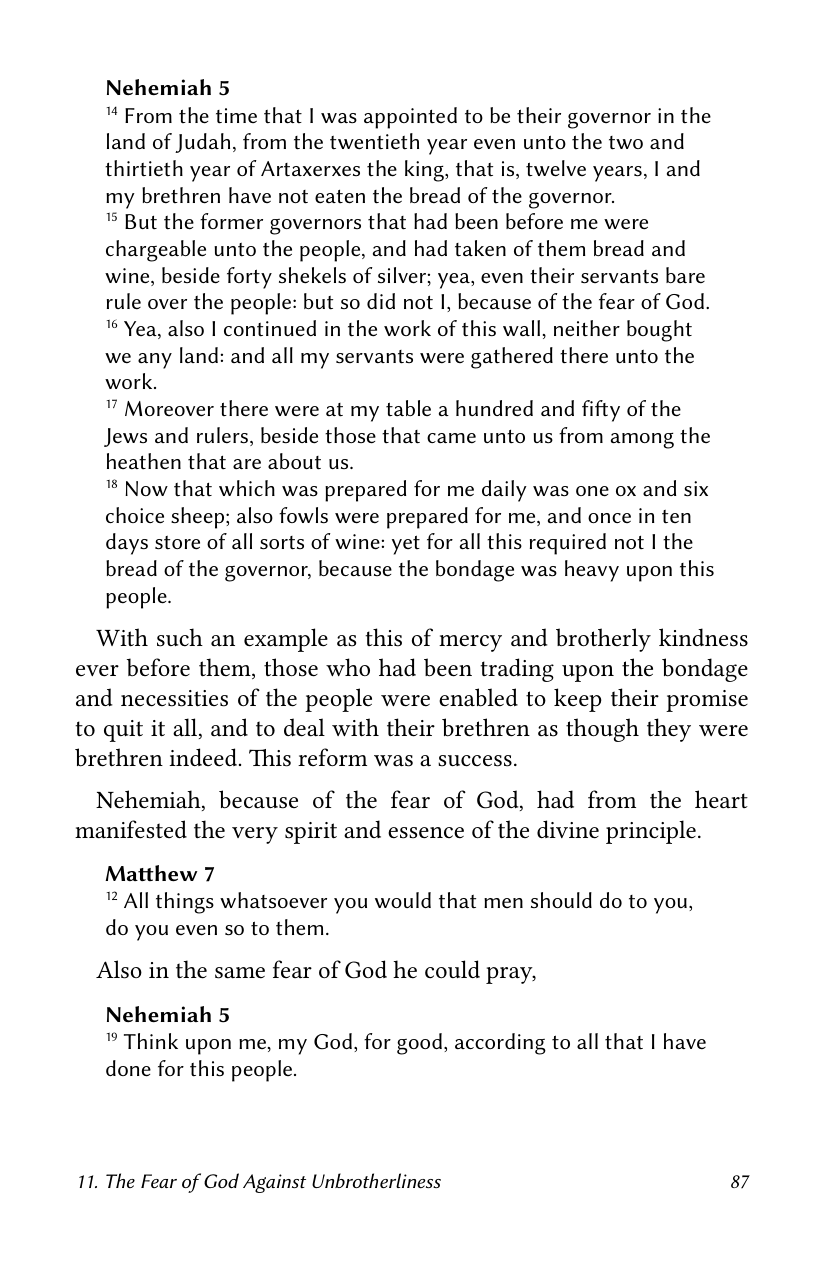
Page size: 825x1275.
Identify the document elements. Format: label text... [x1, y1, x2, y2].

text 12 All things whatsoever you would that men should do to you, do you even so to them. [105, 888, 720, 941]
text 19 Think upon me, my God, for good, according to all that I have done for this people. [105, 1029, 720, 1082]
text With such an example as this of mercy and brotherly kindness ever before them, those who had been trading upon the bondage and necessities of the people were enabled to keep their promise to quit it all, and to deal with their brethren as though they were brethren indeed. This reform was a success. [75, 624, 750, 772]
text 14 From the time that I was appointed to be their governor in the land of Judah, from the twentieth year even unto the two and thirtieth year of Artaxerxes the king, that is, twelve years, I and my brethren have not eaten the bread of the governor. [105, 103, 720, 209]
text Nehemiah, because of the fear of God, had from the heart manifested the very spirit and essence of the divine principle. [75, 786, 750, 844]
text 18 Now that which was prepared for me daily was one ox and six choice sheep; also fowls were prepared for me, and once in ten days store of all sorts of wine: yet for all this required not I the bread of the governor, because the bondage was heavy upon this people. [105, 476, 720, 609]
text Nehemiah 5 [105, 1001, 750, 1028]
text 15 But the former governors that had been before me were chargeable unto the people, and had taken of them bread and wine, beside forty shekels of silver; yea, even their servants bare rule over the people: but so did not I, because of the fear of God. [105, 209, 720, 315]
text 17 Moreover there were at my table a hundred and fifty of the Jews and rulers, beside those that came unto us from among the heathen that are about us. [105, 396, 720, 475]
text Matthew 7 [105, 861, 750, 887]
text Also in the same fear of God he could pray, [75, 957, 750, 985]
text 16 Yea, also I continued in the work of this wall, neither bought we any land: and all my servants were gathered there unto the work. [105, 316, 720, 395]
text Nehemiah 5 [105, 75, 750, 101]
